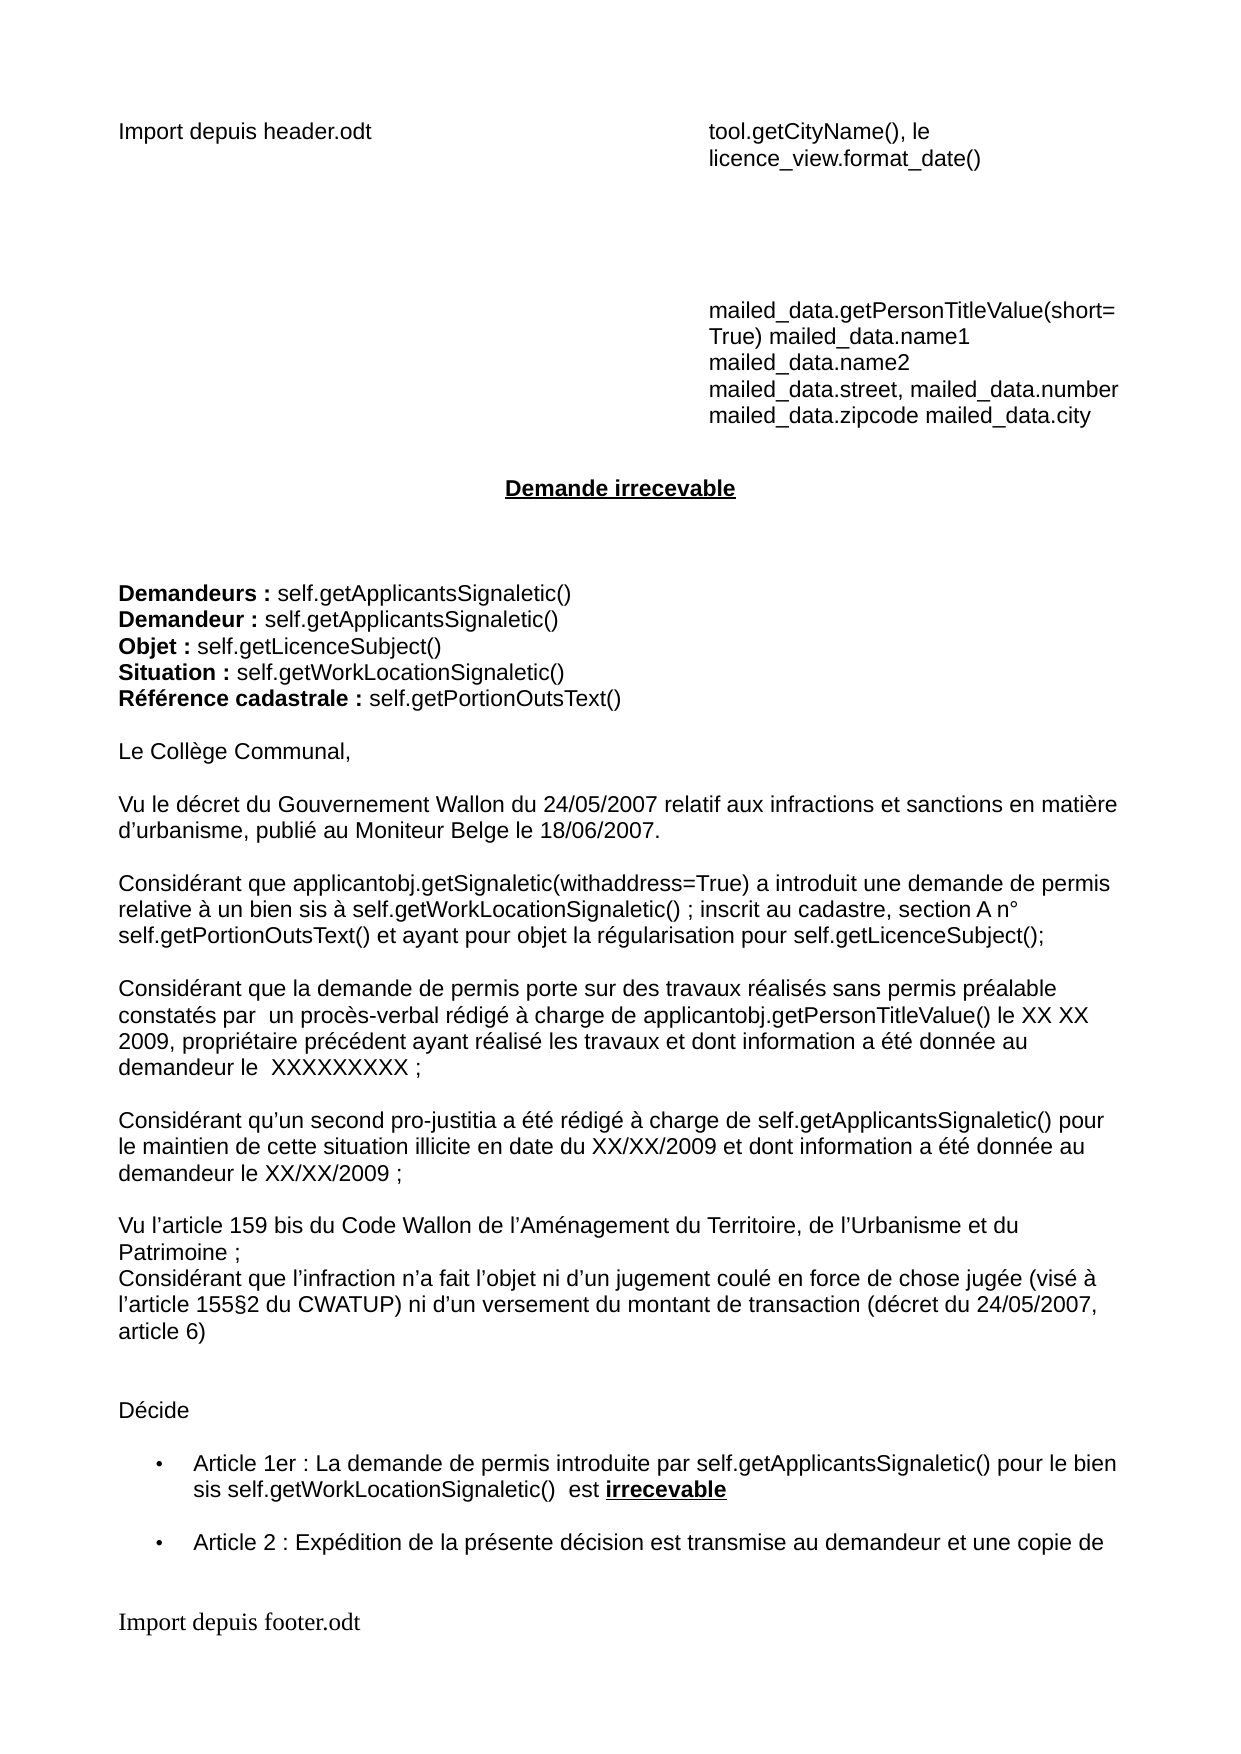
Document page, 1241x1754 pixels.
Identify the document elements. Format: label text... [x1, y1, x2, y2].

text Considérant qu’un second pro-justitia a été rédigé à charge de self.getApplicantsSignaletic() pour le maintien de cette situation illicite en date du XX/XX/2009 et dont information a été donnée au demandeur le XX/XX/2009 ; [118, 1107, 1122, 1186]
table_header tool.getCityName(), le licence_view.format_date() mailed_data.getPersonTitleValue(short=True) mailed_data.name1 mailed_data.name2 mailed_data.street, mailed_data.number mailed_data.zipcode mailed_data.city [709, 118, 1128, 441]
text Considérant que l’infraction n’a fait l’objet ni d’un jugement coulé en force de chose jugée (visé à l’article 155§2 du CWATUP) ni d’un versement du montant de transaction (décret du 24/05/2007, article 6) [118, 1265, 1122, 1344]
list Article 1er : La demande de permis introduite par self.getApplicantsSignaletic() pour le bien sis self.getWorkLocationSignaletic() est irrecevable [156, 1449, 1122, 1502]
text Vu l’article 159 bis du Code Wallon de l’Aménagement du Territoire, de l’Urbanisme et du Patrimoine ; [118, 1212, 1122, 1265]
text Demandeur : self.getApplicantsSignaletic() [118, 606, 1122, 633]
text Situation : self.getWorkLocationSignaletic() [118, 659, 1122, 685]
text Le Collège Communal, [118, 738, 1122, 764]
text Objet : self.getLicenceSubject() [118, 633, 1122, 659]
text Demandeurs : self.getApplicantsSignaletic() [118, 580, 1122, 606]
title Demande irrecevable [118, 474, 1122, 501]
text Référence cadastrale : self.getPortionOutsText() [118, 685, 1122, 712]
text Vu le décret du Gouvernement Wallon du 24/05/2007 relatif aux infractions et sanctions en matière d’urbanisme, publié au Moniteur Belge le 18/06/2007. [118, 791, 1122, 843]
text Considérant que la demande de permis porte sur des travaux réalisés sans permis préalable constatés par un procès-verbal rédigé à charge de applicantobj.getPersonTitleValue() le XX XX 2009, propriétaire précédent ayant réalisé les travaux et dont information a été donnée au demandeur le XXXXXXXXX ; [118, 975, 1122, 1081]
text Considérant que applicantobj.getSignaletic(withaddress=True) a introduit une demande de permis relative à un bien sis à self.getWorkLocationSignaletic() ; inscrit au cadastre, section A n° self.getPortionOutsText() et ayant pour objet la régularisation pour self.getLicenceSubject(); [118, 870, 1122, 949]
list Article 2 : Expédition de la présente décision est transmise au demandeur et une copie de [156, 1529, 1122, 1555]
text Décide [118, 1397, 1122, 1423]
table_header Import depuis header.odt [118, 118, 708, 441]
